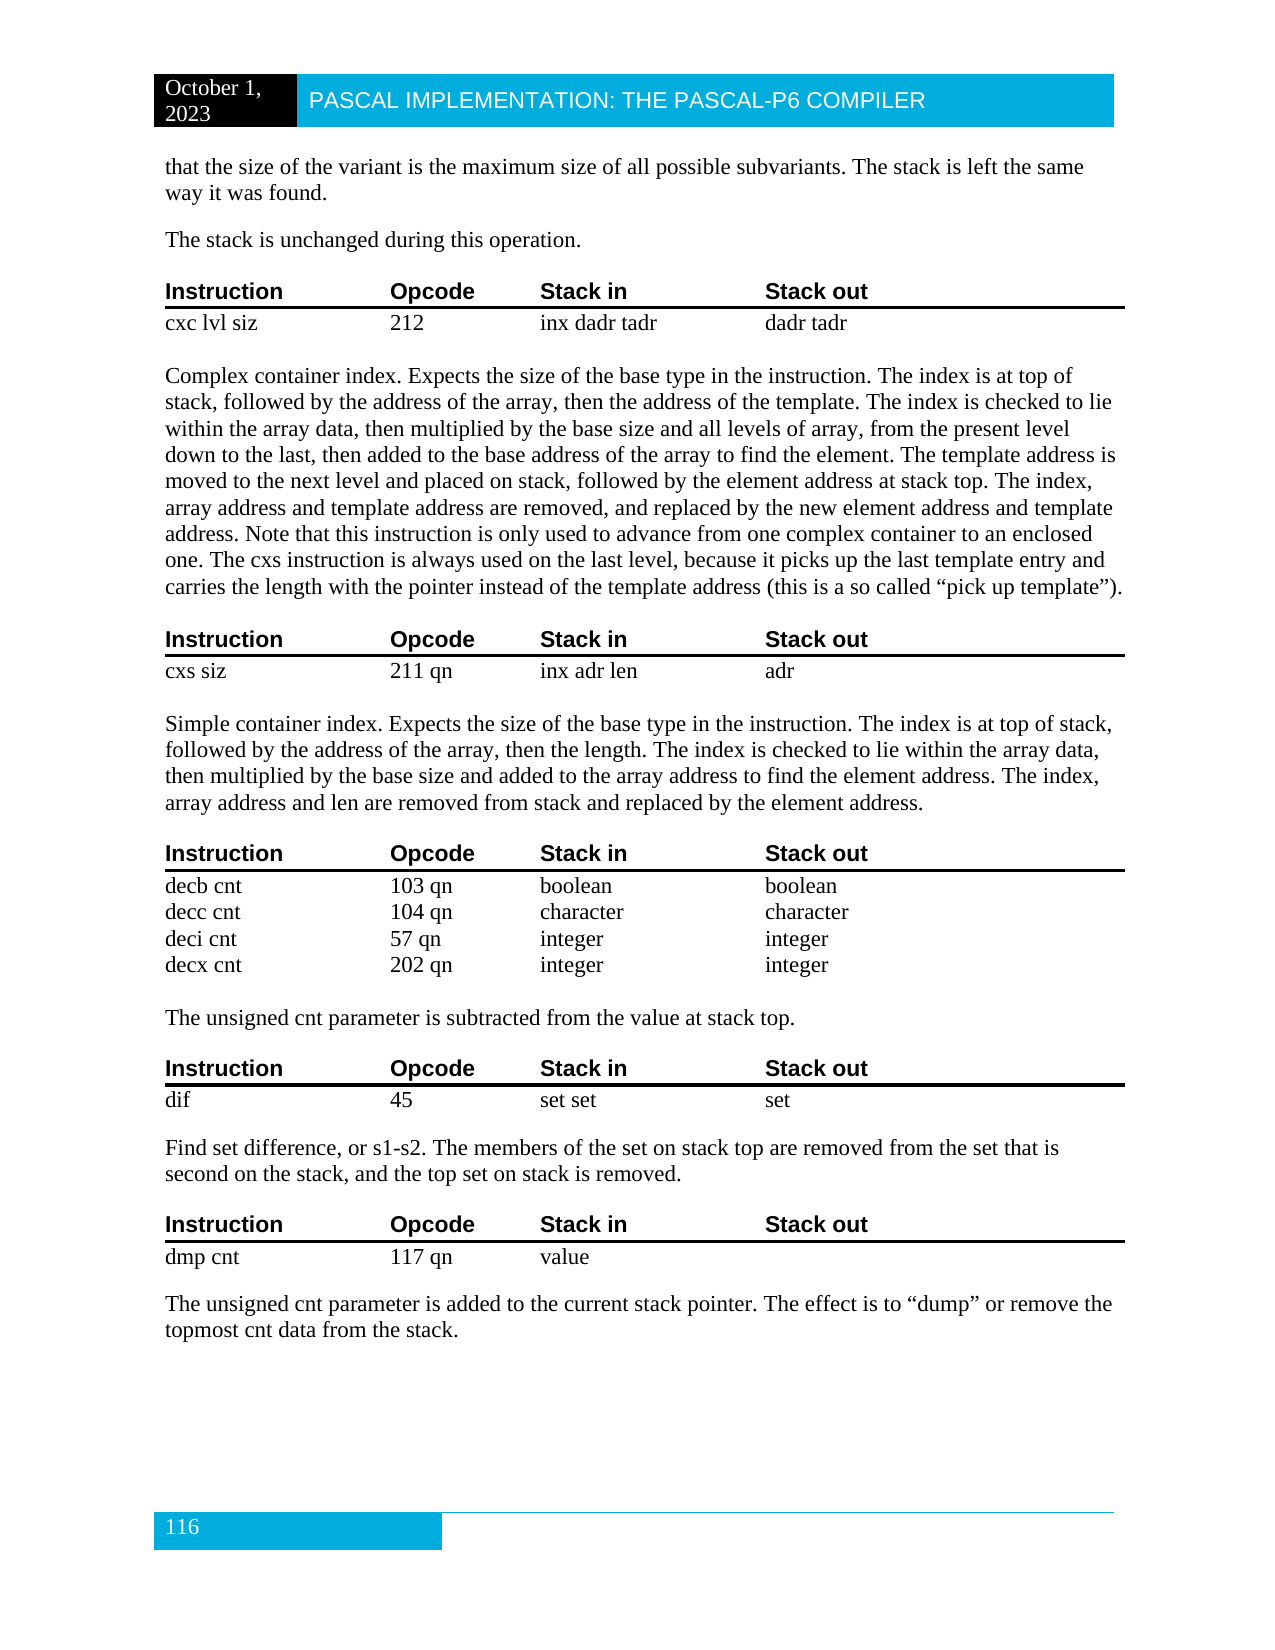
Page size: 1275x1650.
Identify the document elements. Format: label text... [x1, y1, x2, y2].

text decx cnt 202 qn integer integer [165, 951, 1125, 977]
text Instruction Opcode Stack in Stack out [165, 1055, 1125, 1083]
text The unsigned cnt parameter is added to the current stack pointer. The effect is to “dump” or remove the topmost cnt data from the stack. [165, 1290, 1125, 1343]
text decc cnt 104 qn character character [165, 898, 1125, 924]
text Instruction Opcode Stack in Stack out [165, 278, 1125, 306]
text Complex container index. Expects the size of the base type in the instruction. The index is at top of stack, followed by the address of the array, then the address of the template. The index is checked to lie within the array data, then multiplied by the base size and all levels of array, from the present level down to the last, then added to the base address of the array to find the element. The template address is moved to the next level and placed on stack, followed by the element address at stack top. The index, array address and template address are removed, and replaced by the new element address and template address. Note that this instruction is only used to advance from one complex container to an enclosed one. The cxs instruction is always used on the last level, because it picks up the last template entry and carries the length with the pointer instead of the template address (this is a so called “pick up template”). [165, 362, 1125, 599]
text dif 45 set set set [165, 1087, 1125, 1113]
text The stack is unchanged during this operation. [165, 226, 1125, 253]
text Instruction Opcode Stack in Stack out [165, 626, 1125, 654]
text deci cnt 57 qn integer integer [165, 924, 1125, 951]
text Simple container index. Expects the size of the base type in the instruction. The index is at top of stack, followed by the address of the array, then the length. The index is checked to lie within the array data, then multiplied by the base size and added to the array address to find the element address. The index, array address and len are removed from stack and replaced by the element address. [165, 710, 1125, 815]
text Instruction Opcode Stack in Stack out [165, 1211, 1125, 1240]
text cxc lvl siz 212 inx dadr tadr dadr tadr [165, 309, 1125, 336]
text that the size of the variant is the maximum size of all possible subvariants. The stack is left the same way it was found. [165, 153, 1125, 206]
text Instruction Opcode Stack in Stack out [165, 840, 1125, 869]
text dmp cnt 117 qn value [165, 1243, 1125, 1269]
text The unsigned cnt parameter is subtracted from the value at stack top. [165, 1004, 1125, 1030]
text decb cnt 103 qn boolean boolean [165, 872, 1125, 898]
text Find set difference, or s1-s2. The members of the set on stack top are removed from the set that is second on the stack, and the top set on stack is removed. [165, 1134, 1125, 1186]
text cxs siz 211 qn inx adr len adr [165, 657, 1125, 683]
